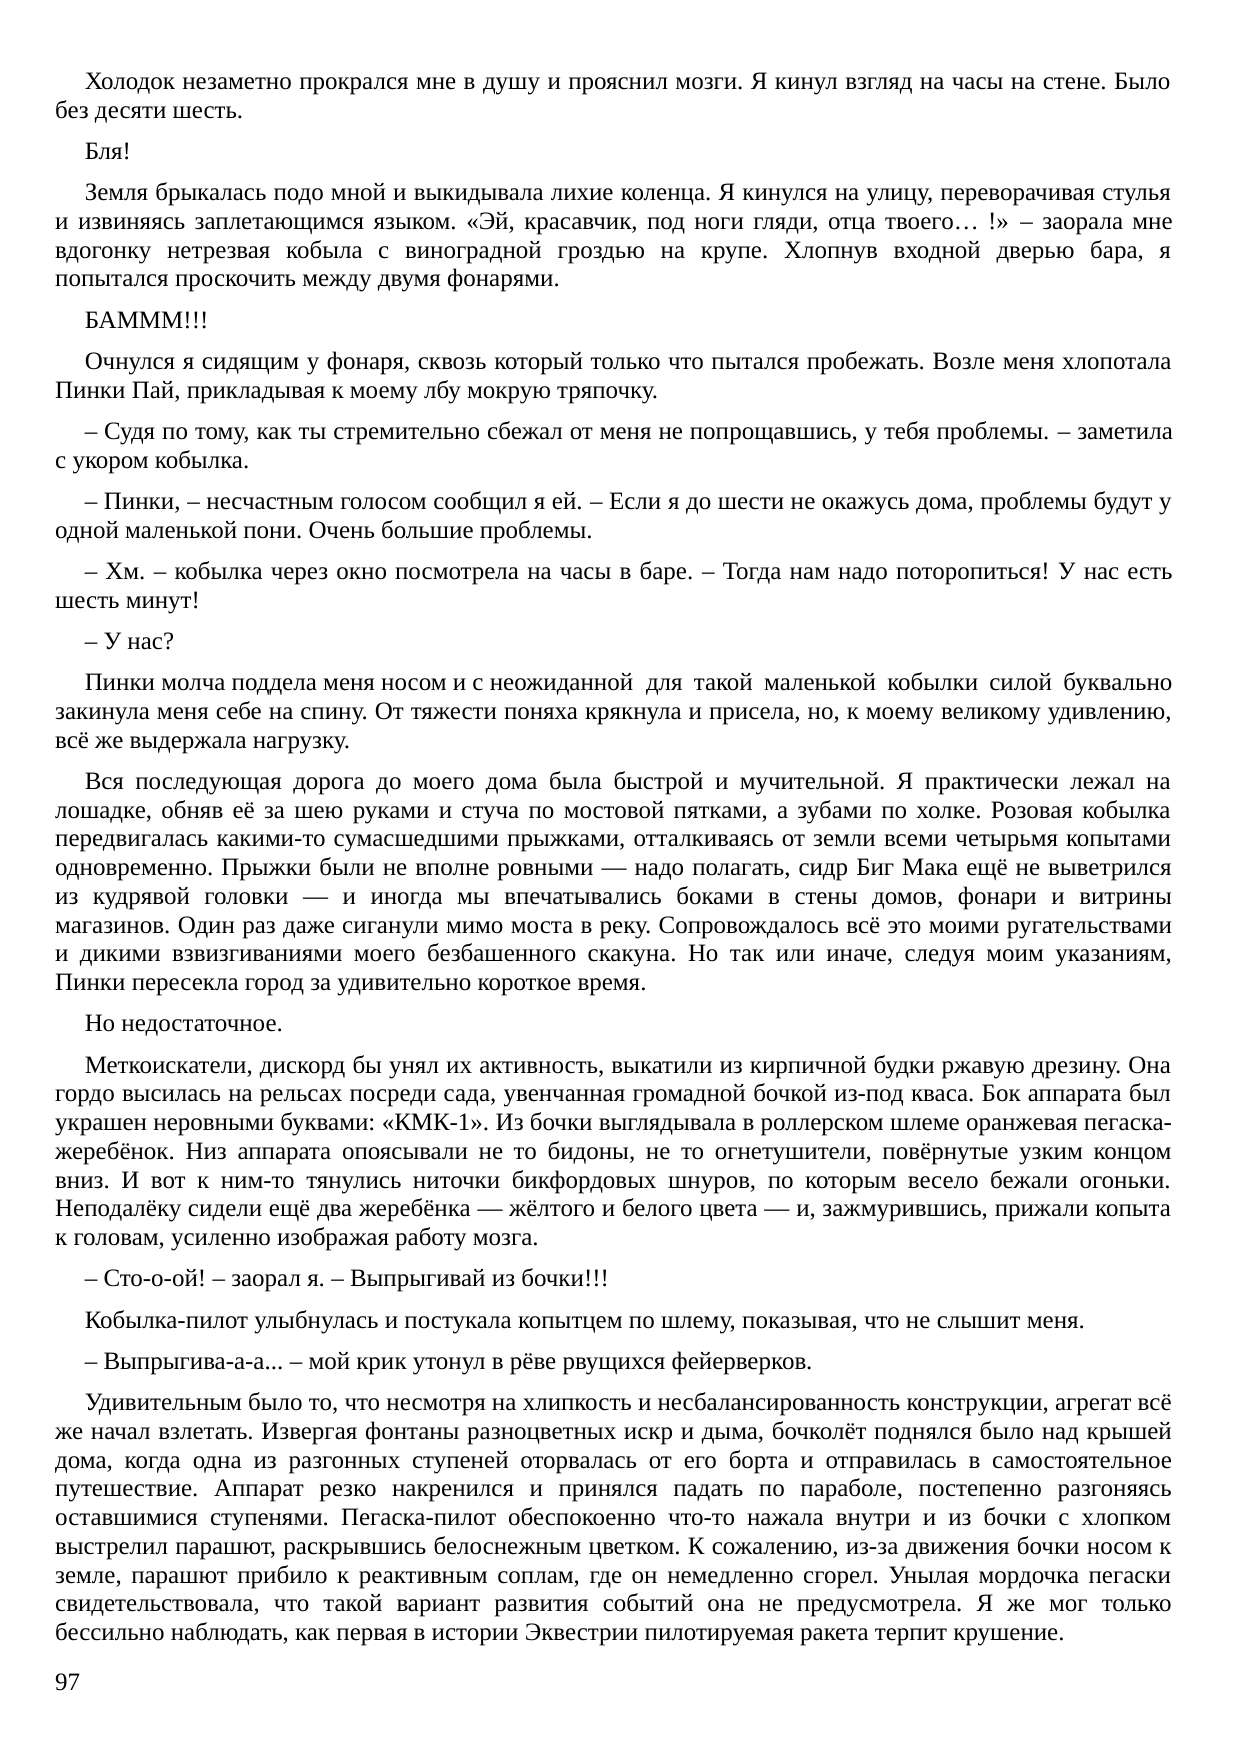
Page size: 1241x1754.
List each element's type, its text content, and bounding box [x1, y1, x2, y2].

text – Хм. – кобылка через окно посмотрела на часы в баре. – Тогда нам надо поторопиться! У нас есть шесть минут! [55, 556, 1173, 613]
text Пинки молча поддела меня носом и с неожиданной для такой маленькой кобылки силой буквально закинула меня себе на спину. От тяжести поняха крякнула и присела, но, к моему великому удивлению, всё же выдержала нагрузку. [55, 667, 1173, 753]
text Кобылка-пилот улыбнулась и постукала копытцем по шлему, показывая, что не слышит меня. [55, 1305, 1173, 1333]
text БАМММ!!! [55, 305, 1173, 333]
text Бля! [55, 136, 1173, 165]
text – Пинки, – несчастным голосом сообщил я ей. – Если я до шести не окажусь дома, проблемы будут у одной маленькой пони. Очень большие проблемы. [55, 486, 1173, 543]
text – Сто-о-ой! – заорал я. – Выпрыгивай из бочки!!! [55, 1263, 1173, 1292]
text Очнулся я сидящим у фонаря, сквозь который только что пытался пробежать. Возле меня хлопотала Пинки Пай, прикладывая к моему лбу мокрую тряпочку. [55, 346, 1173, 403]
text – У нас? [55, 626, 1173, 655]
text Земля брыкалась подо мной и выкидывала лихие коленца. Я кинулся на улицу, переворачивая стулья и извиняясь заплетающимся языком. «Эй, красавчик, под ноги гляди, отца твоего… !» – заорала мне вдогонку нетрезвая кобыла с виноградной гроздью на крупе. Хлопнув входной дверью бара, я попытался проскочить между двумя фонарями. [55, 177, 1173, 292]
text Удивительным было то, что несмотря на хлипкость и несбалансированность конструкции, агрегат всё же начал взлетать. Извергая фонтаны разноцветных искр и дыма, бочколёт поднялся было над крышей дома, когда одна из разгонных ступеней оторвалась от его борта и отправилась в самостоятельное путешествие. Аппарат резко накренился и принялся падать по параболе, постепенно разгоняясь оставшимися ступенями. Пегаска-пилот обеспокоенно что-то нажала внутри и из бочки с хлопком выстрелил парашют, раскрывшись белоснежным цветком. К сожалению, из-за движения бочки носом к земле, парашют прибило к реактивным соплам, где он немедленно сгорел. Унылая мордочка пегаски свидетельствовала, что такой вариант развития событий она не предусмотрела. Я же мог только бессильно наблюдать, как первая в истории Эквестрии пилотируемая ракета терпит крушение. [55, 1387, 1173, 1646]
text Вся последующая дорога до моего дома была быстрой и мучительной. Я практически лежал на лошадке, обняв её за шею руками и стуча по мостовой пятками, а зубами по холке. Розовая кобылка передвигалась какими-то сумасшедшими прыжками, отталкиваясь от земли всеми четырьмя копытами одновременно. Прыжки были не вполне ровными — надо полагать, сидр Биг Мака ещё не выветрился из кудрявой головки — и иногда мы впечатывались боками в стены домов, фонари и витрины магазинов. Один раз даже сиганули мимо моста в реку. Сопровождалось всё это моими ругательствами и дикими взвизгиваниями моего безбашенного скакуна. Но так или иначе, следуя моим указаниям, Пинки пересекла город за удивительно короткое время. [55, 766, 1173, 996]
text – Выпрыгива-а-а... – мой крик утонул в рёве рвущихся фейерверков. [55, 1346, 1173, 1375]
text – Судя по тому, как ты стремительно сбежал от меня не попрощавшись, у тебя проблемы. – заметила с укором кобылка. [55, 416, 1173, 473]
text Меткоискатели, дискорд бы унял их активность, выкатили из кирпичной будки ржавую дрезину. Она гордо высилась на рельсах посреди сада, увенчанная громадной бочкой из-под кваса. Бок аппарата был украшен неровными буквами: «КМК-1». Из бочки выглядывала в роллерском шлеме оранжевая пегаска-жеребёнок. Низ аппарата опоясывали не то бидоны, не то огнетушители, повёрнутые узким концом вниз. И вот к ним-то тянулись ниточки бикфордовых шнуров, по которым весело бежали огоньки. Неподалёку сидели ещё два жеребёнка — жёлтого и белого цвета — и, зажмурившись, прижали копыта к головам, усиленно изображая работу мозга. [55, 1050, 1173, 1251]
text Но недостаточное. [55, 1008, 1173, 1037]
text Холодок незаметно прокрался мне в душу и прояснил мозги. Я кинул взгляд на часы на стене. Было без десяти шесть. [55, 66, 1173, 123]
